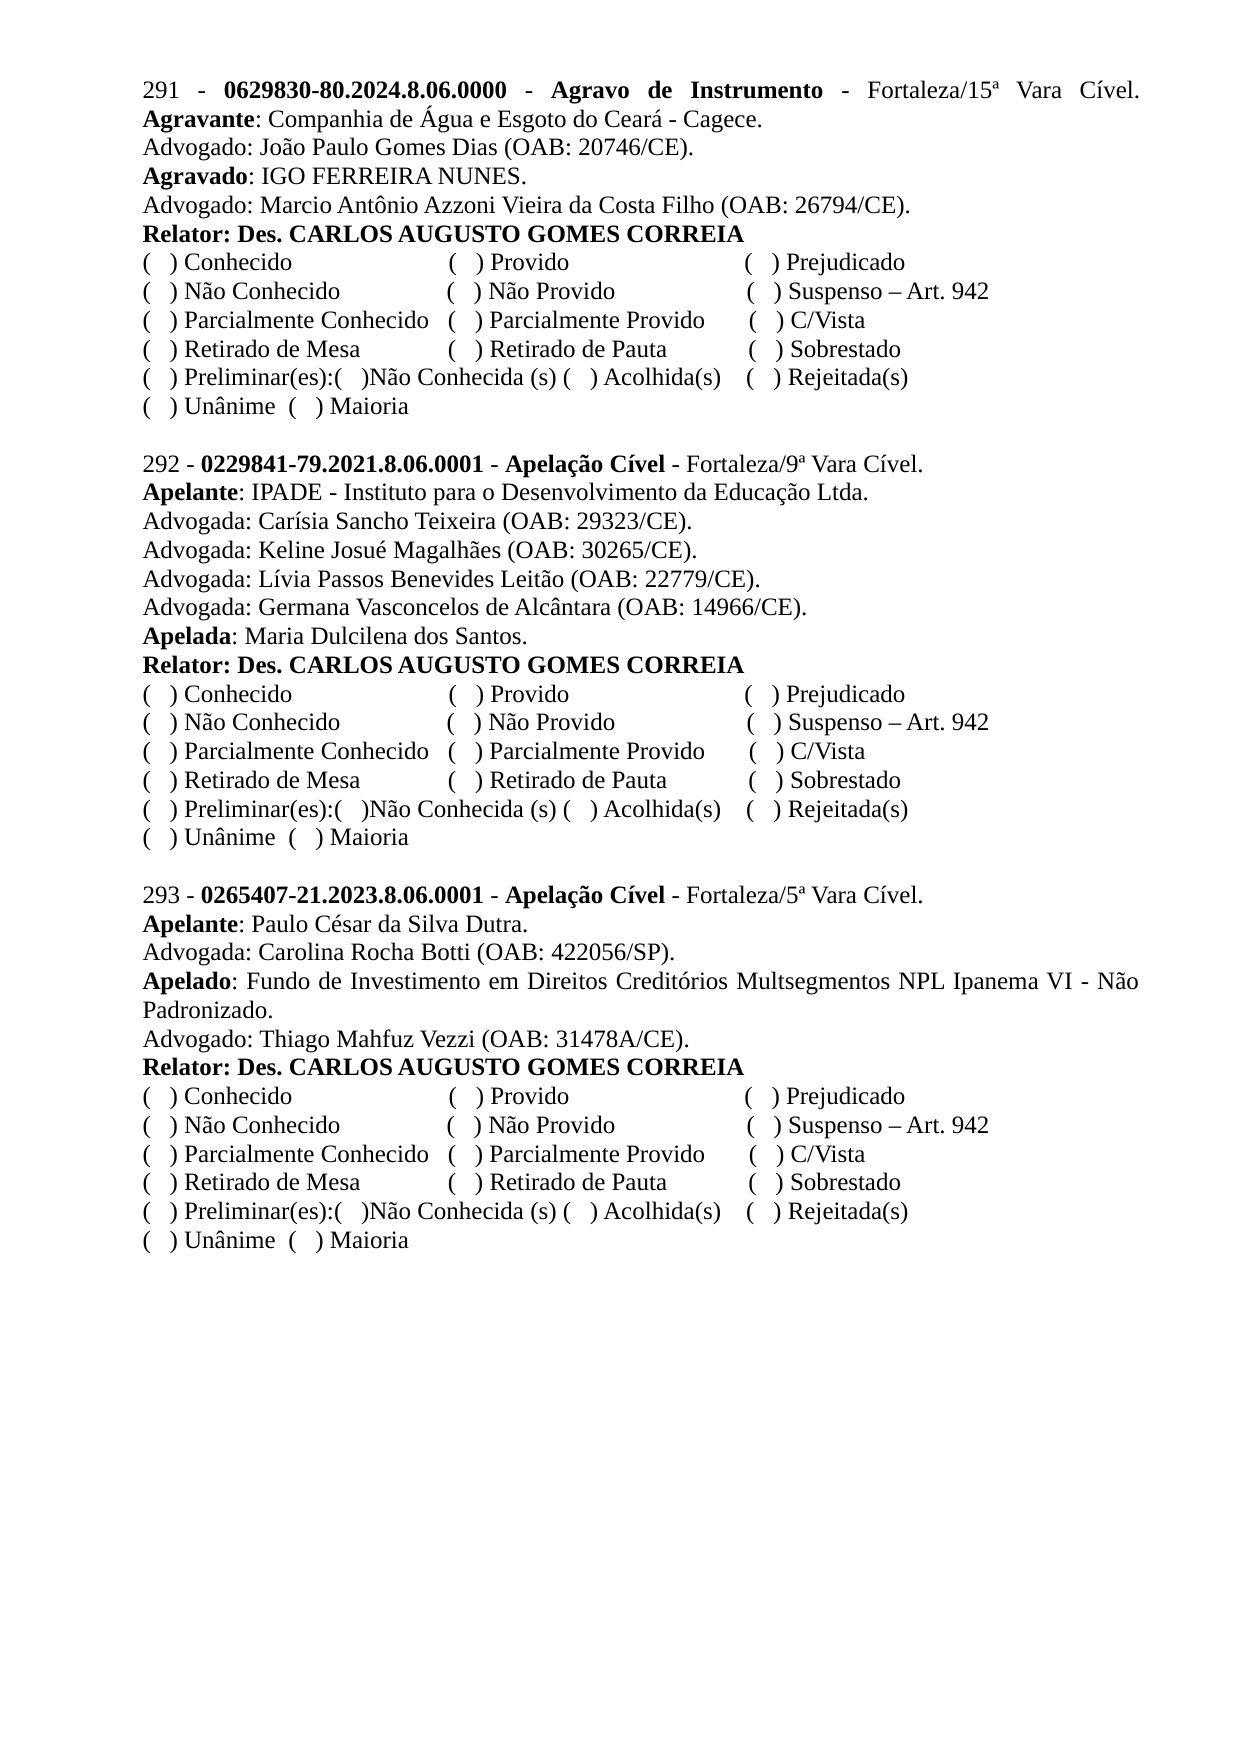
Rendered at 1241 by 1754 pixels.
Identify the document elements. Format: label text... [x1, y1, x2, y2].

text ( ) Unânime ( ) Maioria [142, 1225, 1158, 1254]
text Advogado: Thiago Mahfuz Vezzi (OAB: 31478A/CE). [142, 1024, 1141, 1052]
text 292 - 0229841-79.2021.8.06.0001 - Apelação Cível - Fortaleza/9ª Vara Cível. [142, 449, 1141, 477]
text Relator: Des. CARLOS AUGUSTO GOMES CORREIA [142, 1052, 1141, 1081]
text 291 - 0629830-80.2024.8.06.0000 - Agravo de Instrumento - Fortaleza/15ª Vara Cível. Agravante: Companhia de Água e Esgoto do Ceará - Cagece. [142, 75, 1141, 132]
text Advogada: Keline Josué Magalhães (OAB: 30265/CE). [142, 535, 1141, 564]
text Advogada: Carísia Sancho Teixeira (OAB: 29323/CE). [142, 506, 1141, 535]
text ( ) Unânime ( ) Maioria [142, 391, 1158, 420]
text Relator: Des. CARLOS AUGUSTO GOMES CORREIA [142, 219, 1141, 247]
text ( ) Conhecido ( ) Provido ( ) Prejudicado [142, 247, 1141, 276]
text Advogado: João Paulo Gomes Dias (OAB: 20746/CE). [142, 132, 1141, 161]
text ( ) Retirado de Mesa ( ) Retirado de Pauta ( ) Sobrestado [142, 765, 1158, 794]
text Advogada: Germana Vasconcelos de Alcântara (OAB: 14966/CE). [142, 592, 1141, 621]
text Agravado: IGO FERREIRA NUNES. [142, 161, 1141, 190]
text Advogado: Marcio Antônio Azzoni Vieira da Costa Filho (OAB: 26794/CE). [142, 190, 1141, 219]
text ( ) Parcialmente Conhecido ( ) Parcialmente Provido ( ) C/Vista [142, 736, 1158, 765]
text ( ) Retirado de Mesa ( ) Retirado de Pauta ( ) Sobrestado [142, 1167, 1158, 1196]
text ( ) Unânime ( ) Maioria [142, 822, 1158, 851]
text ( ) Parcialmente Conhecido ( ) Parcialmente Provido ( ) C/Vista [142, 305, 1158, 334]
text Advogada: Carolina Rocha Botti (OAB: 422056/SP). [142, 937, 1141, 966]
text ( ) Não Conhecido ( ) Não Provido ( ) Suspenso – Art. 942 [142, 276, 1158, 305]
text ( ) Conhecido ( ) Provido ( ) Prejudicado [142, 679, 1141, 707]
text ( ) Retirado de Mesa ( ) Retirado de Pauta ( ) Sobrestado [142, 334, 1158, 362]
text ( ) Preliminar(es):( )Não Conhecida (s) ( ) Acolhida(s) ( ) Rejeitada(s) [142, 794, 1158, 822]
text Apelante: Paulo César da Silva Dutra. [142, 909, 1141, 937]
text Apelante: IPADE - Instituto para o Desenvolvimento da Educação Ltda. [142, 477, 1141, 506]
text 293 - 0265407-21.2023.8.06.0001 - Apelação Cível - Fortaleza/5ª Vara Cível. [142, 880, 1141, 909]
text ( ) Parcialmente Conhecido ( ) Parcialmente Provido ( ) C/Vista [142, 1139, 1158, 1167]
text Apelado: Fundo de Investimento em Direitos Creditórios Multsegmentos NPL Ipanema VI - Não Padronizado. [142, 966, 1141, 1024]
text Relator: Des. CARLOS AUGUSTO GOMES CORREIA [142, 650, 1141, 679]
text ( ) Preliminar(es):( )Não Conhecida (s) ( ) Acolhida(s) ( ) Rejeitada(s) [142, 362, 1158, 391]
text Advogada: Lívia Passos Benevides Leitão (OAB: 22779/CE). [142, 564, 1141, 592]
text ( ) Não Conhecido ( ) Não Provido ( ) Suspenso – Art. 942 [142, 1110, 1158, 1139]
text ( ) Conhecido ( ) Provido ( ) Prejudicado [142, 1081, 1141, 1110]
text ( ) Não Conhecido ( ) Não Provido ( ) Suspenso – Art. 942 [142, 707, 1158, 736]
text Apelada: Maria Dulcilena dos Santos. [142, 621, 1141, 650]
text ( ) Preliminar(es):( )Não Conhecida (s) ( ) Acolhida(s) ( ) Rejeitada(s) [142, 1196, 1158, 1225]
